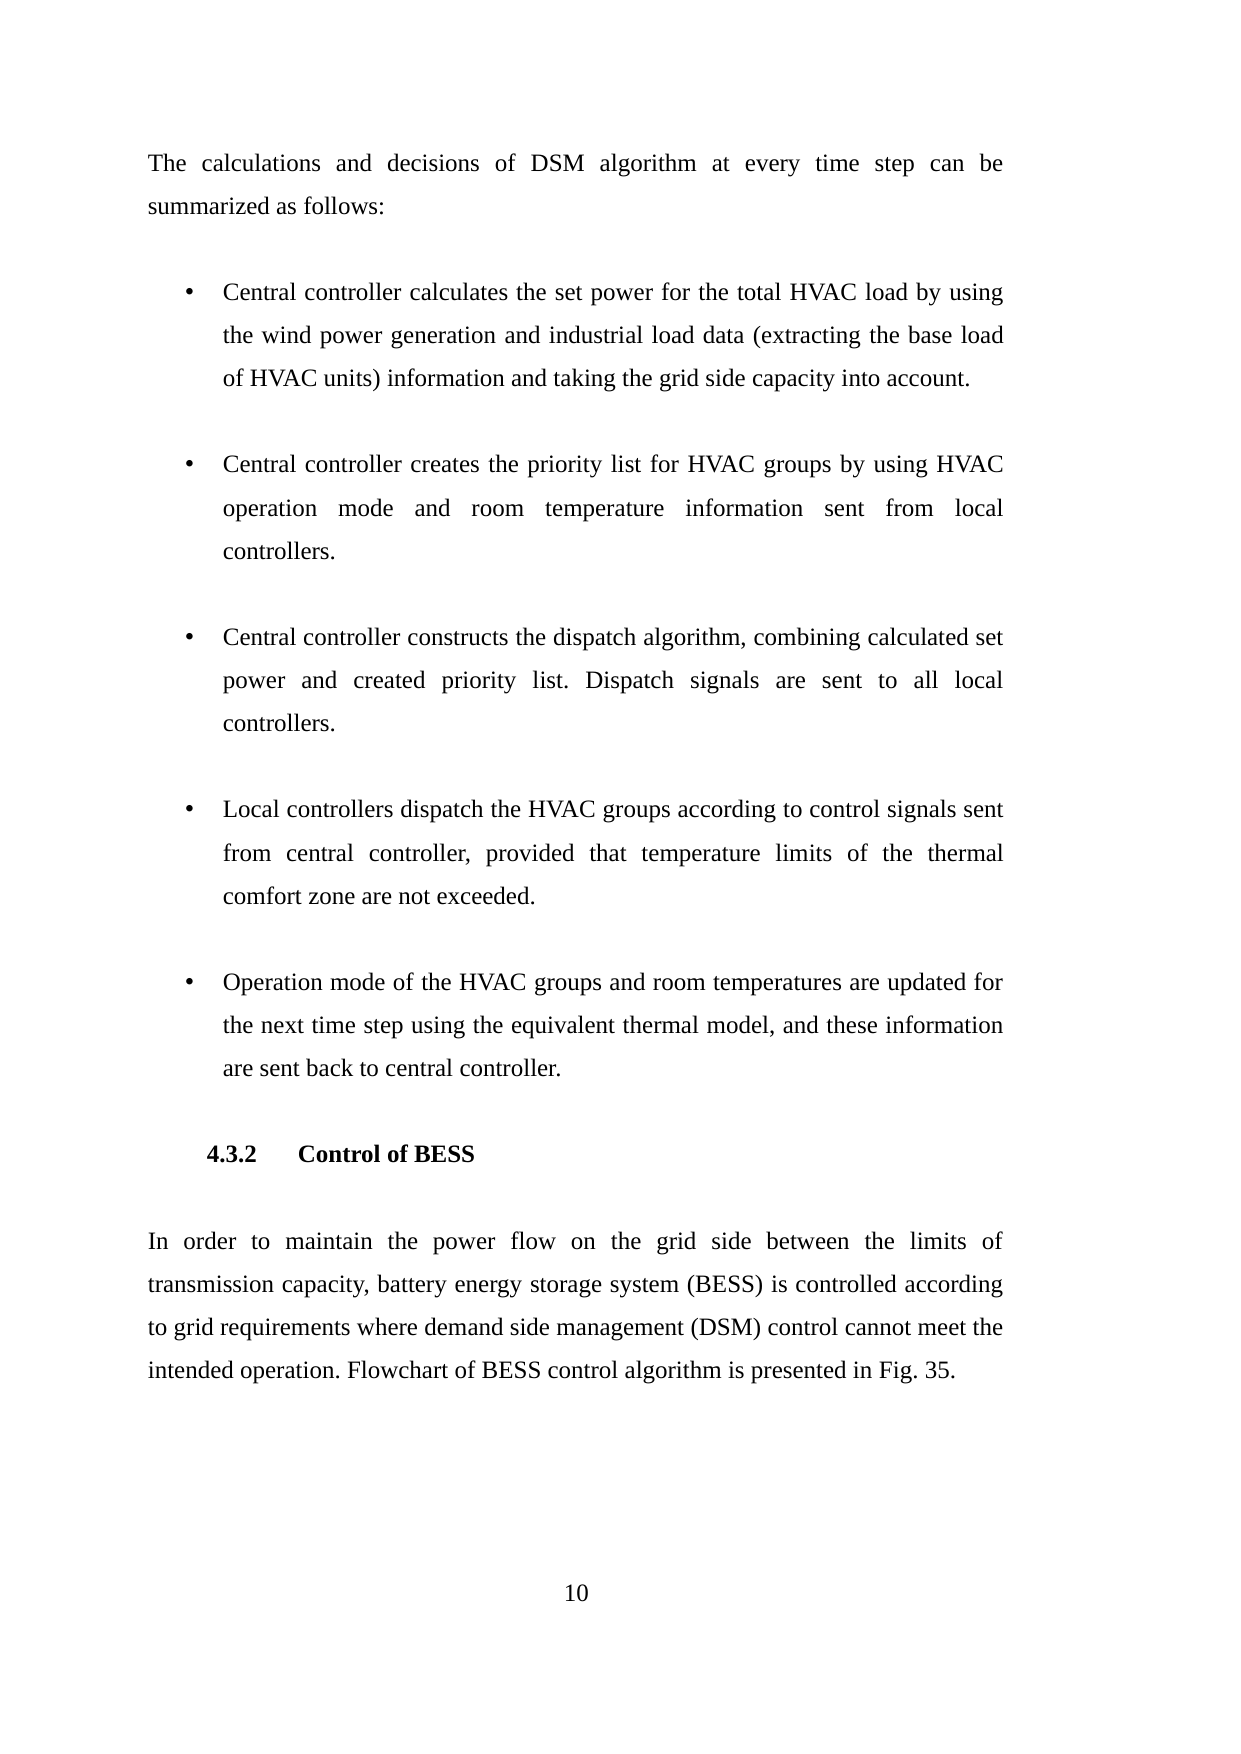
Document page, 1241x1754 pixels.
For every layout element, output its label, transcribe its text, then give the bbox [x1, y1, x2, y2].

list Central controller constructs the dispatch algorithm, combining calculated set power and created priority list. Dispatch signals are sent to all local controllers. [185, 622, 1004, 737]
list Central controller calculates the set power for the total HVAC load by using the wind power generation and industrial load data (extracting the base load of HVAC units) information and taking the grid side capacity into account. [185, 277, 1004, 392]
list Central controller creates the priority list for HVAC groups by using HVAC operation mode and room temperature information sent from local controllers. [185, 449, 1004, 564]
list Operation mode of the HVAC groups and room temperatures are updated for the next time step using the equivalent thermal model, and these information are sent back to central controller. [185, 967, 1004, 1082]
text In order to maintain the power flow on the grid side between the limits of transmission capacity, battery energy storage system (BESS) is controlled according to grid requirements where demand side management (DSM) control cannot meet the intended operation. Flowchart of BESS control algorithm is presented in Fig. 35. [148, 1226, 1004, 1384]
list Control of BESS [207, 1139, 1004, 1168]
list Local controllers dispatch the HVAC groups according to control signals sent from central controller, provided that temperature limits of the thermal comfort zone are not exceeded. [185, 794, 1004, 909]
text The calculations and decisions of DSM algorithm at every time step can be summarized as follows: [148, 148, 1004, 219]
